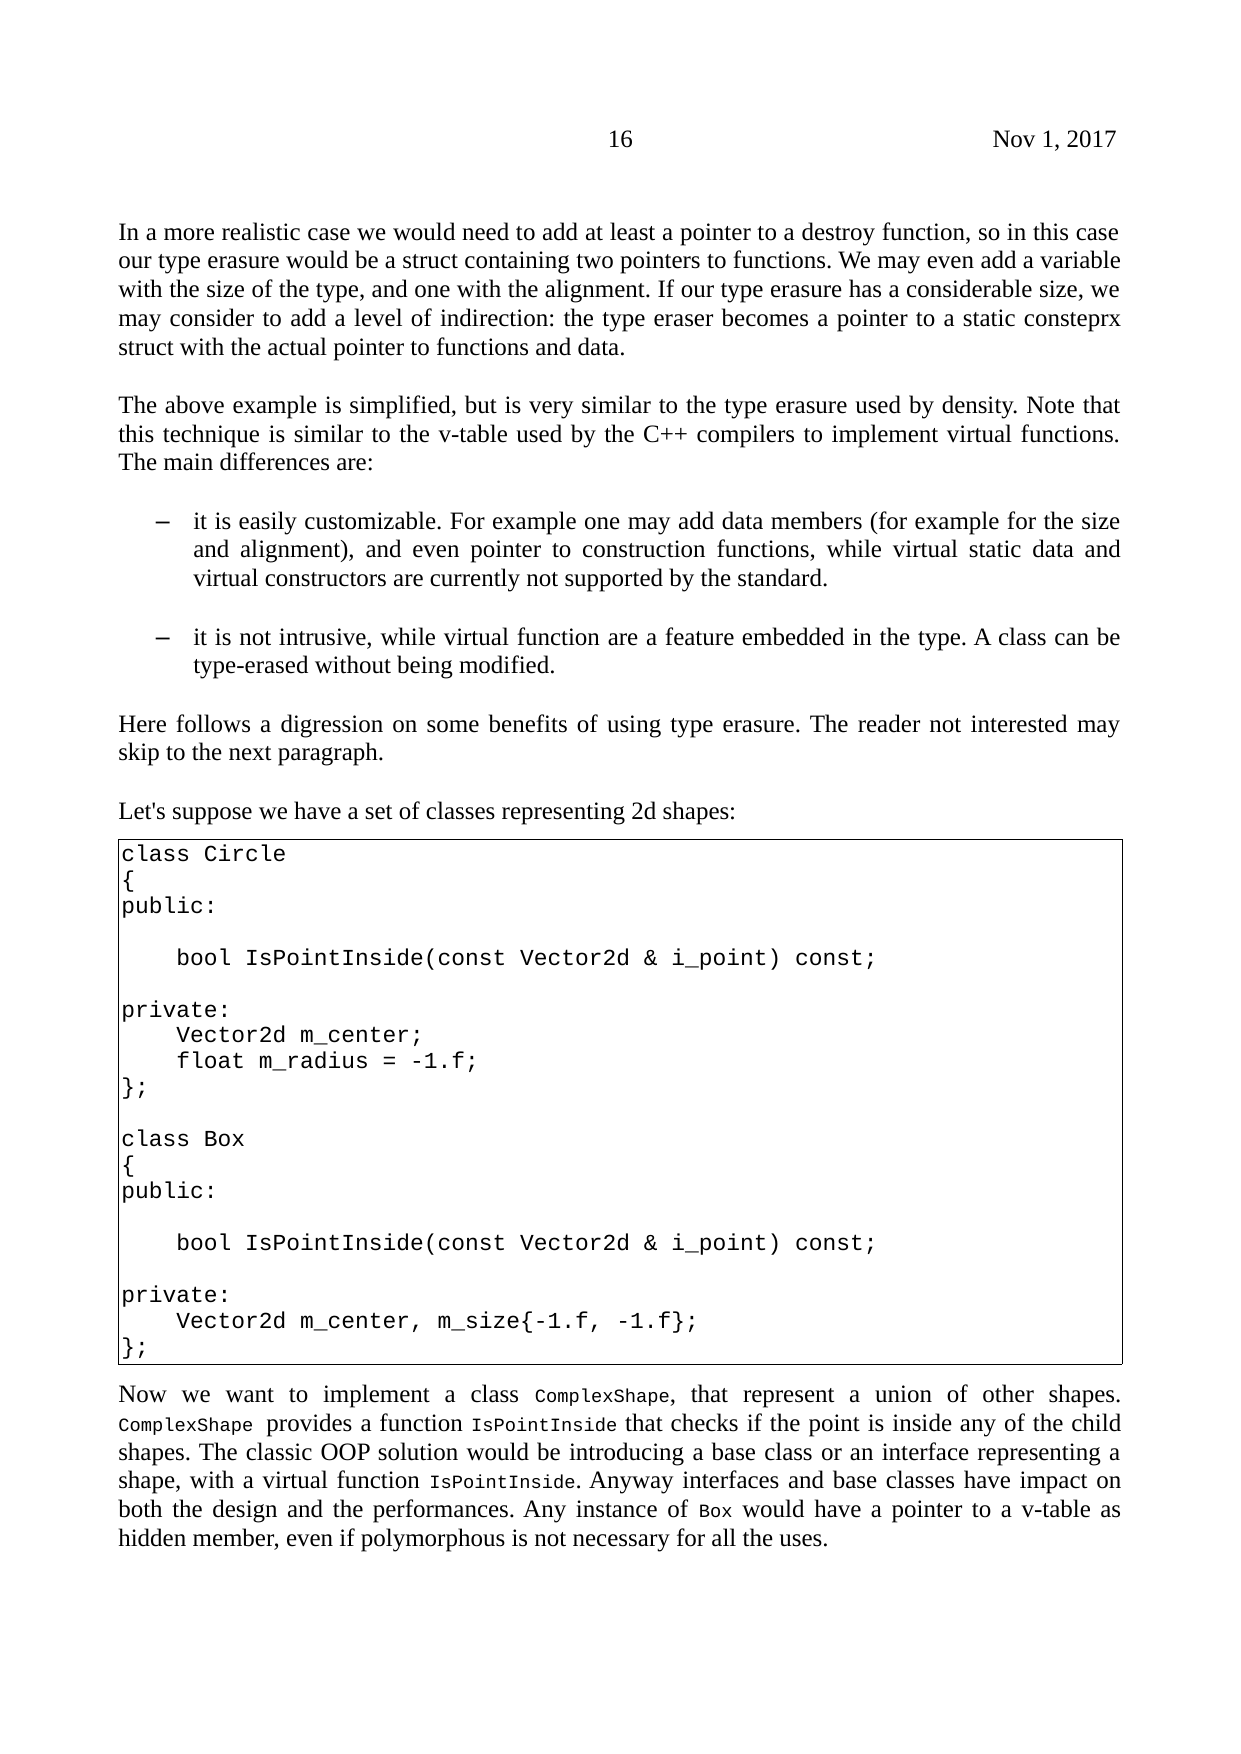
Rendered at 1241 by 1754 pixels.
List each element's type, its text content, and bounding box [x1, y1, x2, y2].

text Vector2d m_center, m_size{-1.f, -1.f}; [119, 1306, 1122, 1332]
list it is not intrusive, while virtual function are a feature embedded in the type. A class can be type-erased without being modified. [156, 622, 1122, 679]
list it is easily customizable. For example one may add data members (for example for the size and alignment), and even pointer to construction functions, while virtual static data and virtual constructors are currently not supported by the standard. [156, 506, 1122, 592]
text float m_radius = -1.f; [119, 1047, 1122, 1073]
text { [119, 1151, 1122, 1176]
text class Box [119, 1124, 1122, 1151]
text }; [119, 1073, 1122, 1102]
text bool IsPointInside(const Vector2d & i_point) const; [119, 943, 1122, 972]
text bool IsPointInside(const Vector2d & i_point) const; [119, 1228, 1122, 1257]
text { [119, 865, 1122, 891]
text class Circle [119, 840, 1122, 865]
text private: [119, 995, 1122, 1021]
text Here follows a digression on some benefits of using type erasure. The reader not interested may skip to the next paragraph. [118, 709, 1122, 766]
text }; [119, 1332, 1122, 1364]
text The above example is simplified, but is very similar to the type erasure used by density. Note that this technique is similar to the v-table used by the C++ compilers to implement virtual functions. The main differences are: [118, 390, 1122, 476]
text Let's suppose we have a set of classes representing 2d shapes: [118, 796, 1122, 824]
text In a more realistic case we would need to add at least a pointer to a destroy function, so in this case our type erasure would be a struct containing two pointers to functions. We may even add a variable with the size of the type, and one with the alignment. If our type erasure has a considerable size, we may consider to add a level of indirection: the type eraser becomes a pointer to a static consteprx struct with the actual pointer to functions and data. [118, 217, 1122, 360]
text Now we want to implement a class ComplexShape, that represent a union of other shapes. ComplexShape provides a function IsPointInside that checks if the point is inside any of the child shapes. The classic OOP solution would be introducing a base class or an interface representing a shape, with a virtual function IsPointInside. Anyway interfaces and base classes have impact on both the design and the performances. Any instance of Box would have a pointer to a v-table as hidden member, even if polymorphous is not necessary for all the uses. [118, 1379, 1122, 1552]
text Vector2d m_center; [119, 1021, 1122, 1047]
text public: [119, 1176, 1122, 1205]
text public: [119, 891, 1122, 920]
text private: [119, 1280, 1122, 1306]
